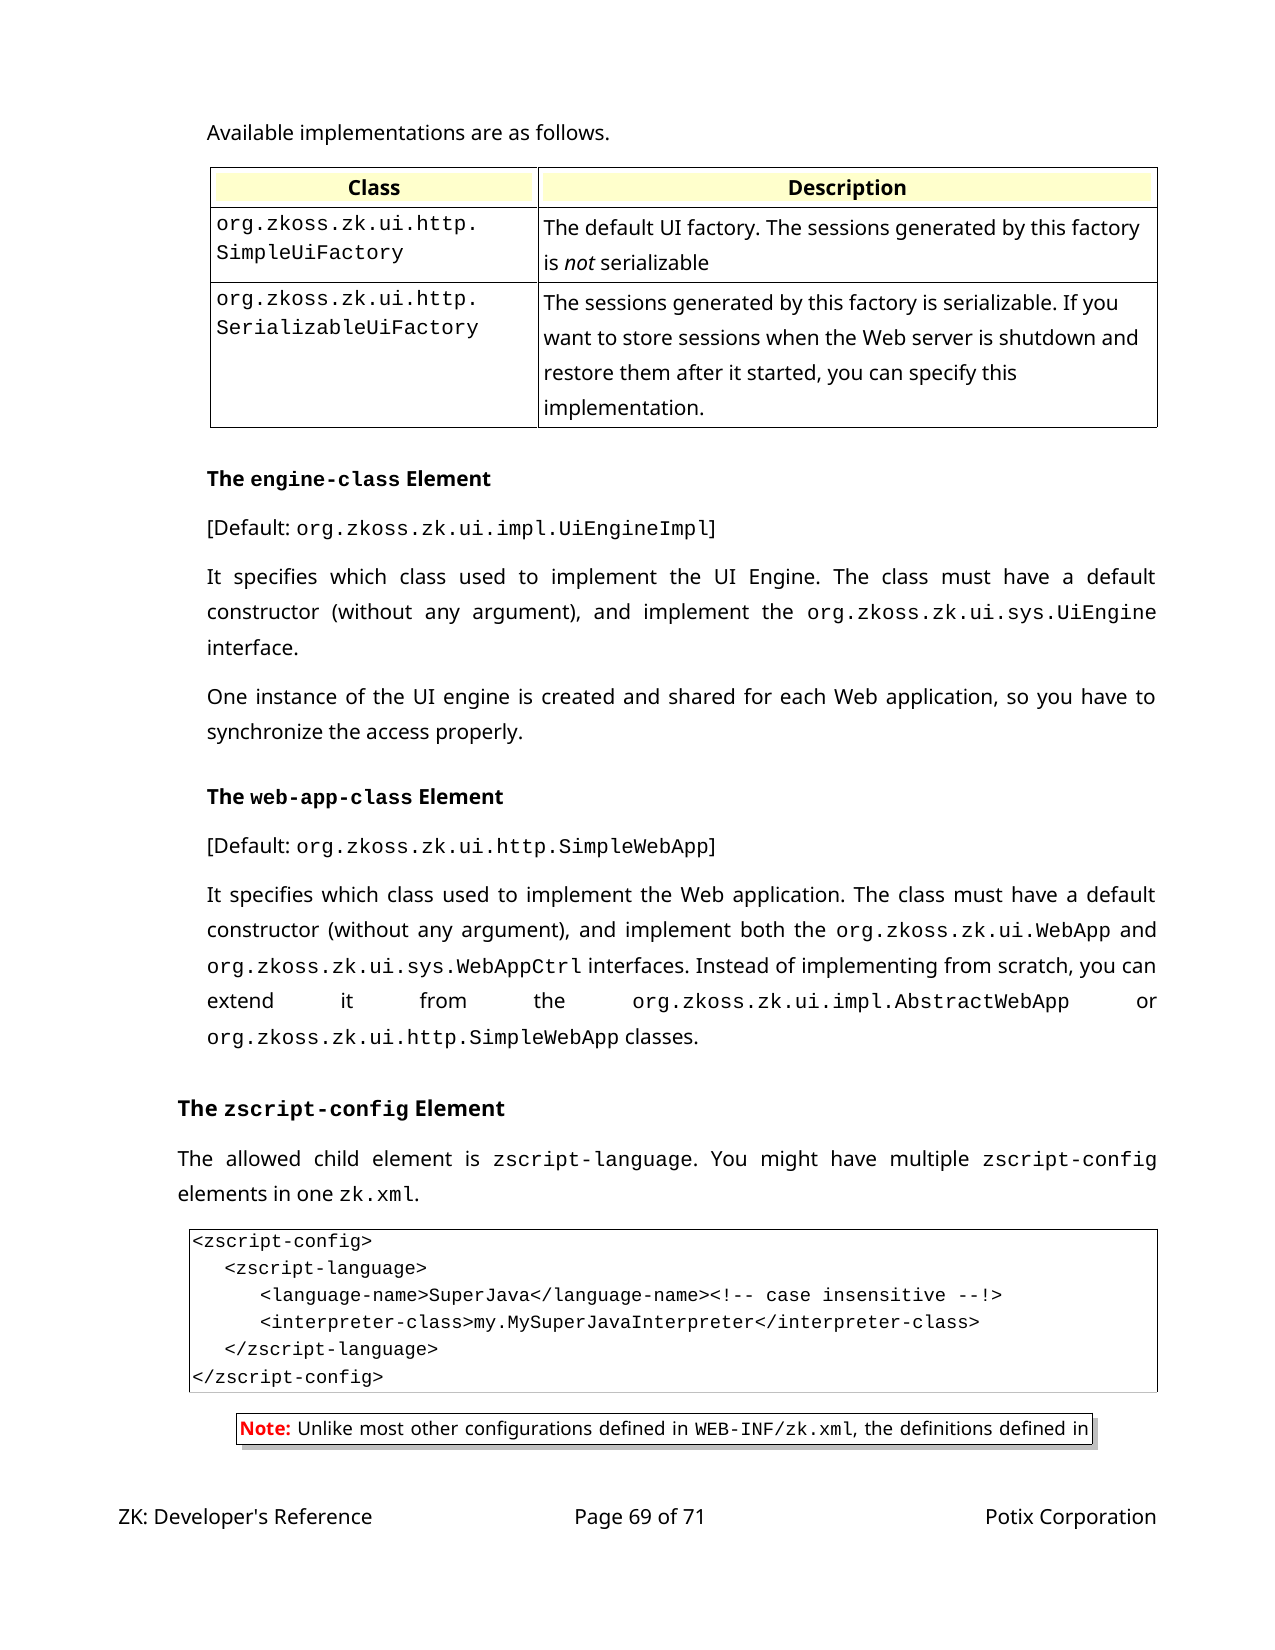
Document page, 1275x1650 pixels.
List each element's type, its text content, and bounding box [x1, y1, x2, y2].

text <language-name>SuperJava</language-name><!-- case insensitive --!> [190, 1283, 1157, 1307]
text [Default: org.zkoss.zk.ui.http.SimpleWebApp] [207, 831, 1157, 860]
text <interpreter-class>my.MySuperJavaInterpreter</interpreter-class> [190, 1310, 1157, 1334]
table_cell The sessions generated by this factory is serializable. If you want to store sessions when the Web server is shutdown and restore them after it started, you can specify this implementation. [539, 283, 1157, 427]
text Note: Unlike most other configurations defined in WEB-INF/zk.xml, the definitions defined in [237, 1414, 1092, 1444]
table_header Class [211, 168, 537, 207]
table_cell org.zkoss.zk.ui.http. SimpleUiFactory [211, 208, 537, 282]
table_header Description [539, 168, 1157, 207]
text <zscript-config> [190, 1230, 1157, 1253]
text <zscript-language> [190, 1256, 1157, 1280]
table_cell The default UI factory. The sessions generated by this factory is not serializable [539, 208, 1157, 282]
table_cell org.zkoss.zk.ui.http. SerializableUiFactory [211, 283, 537, 427]
text </zscript-config> [190, 1364, 1157, 1392]
text The allowed child element is zscript-language. You might have multiple zscript-config elements in one zk.xml. [177, 1144, 1157, 1208]
text </zscript-language> [190, 1337, 1157, 1362]
text Available implementations are as follows. [207, 118, 1157, 146]
subtitle The web-app-class Element [207, 782, 1157, 811]
text One instance of the UI engine is created and shared for each Web application, so you have to synchronize the access properly. [207, 682, 1157, 745]
subtitle The zscript-config Element [177, 1093, 1157, 1123]
text It specifies which class used to implement the Web application. The class must have a default constructor (without any argument), and implement both the org.zkoss.zk.ui.WebApp and org.zkoss.zk.ui.sys.WebAppCtrl interfaces. Instead of implementing from scratch, you can extend it from the org.zkoss.zk.ui.impl.AbstractWebApp or org.zkoss.zk.ui.http.SimpleWebApp classes. [207, 880, 1157, 1051]
text [Default: org.zkoss.zk.ui.impl.UiEngineImpl] [207, 513, 1157, 542]
subtitle The engine-class Element [207, 464, 1157, 492]
text It specifies which class used to implement the UI Engine. The class must have a default constructor (without any argument), and implement the org.zkoss.zk.ui.sys.UiEngine interface. [207, 562, 1157, 661]
